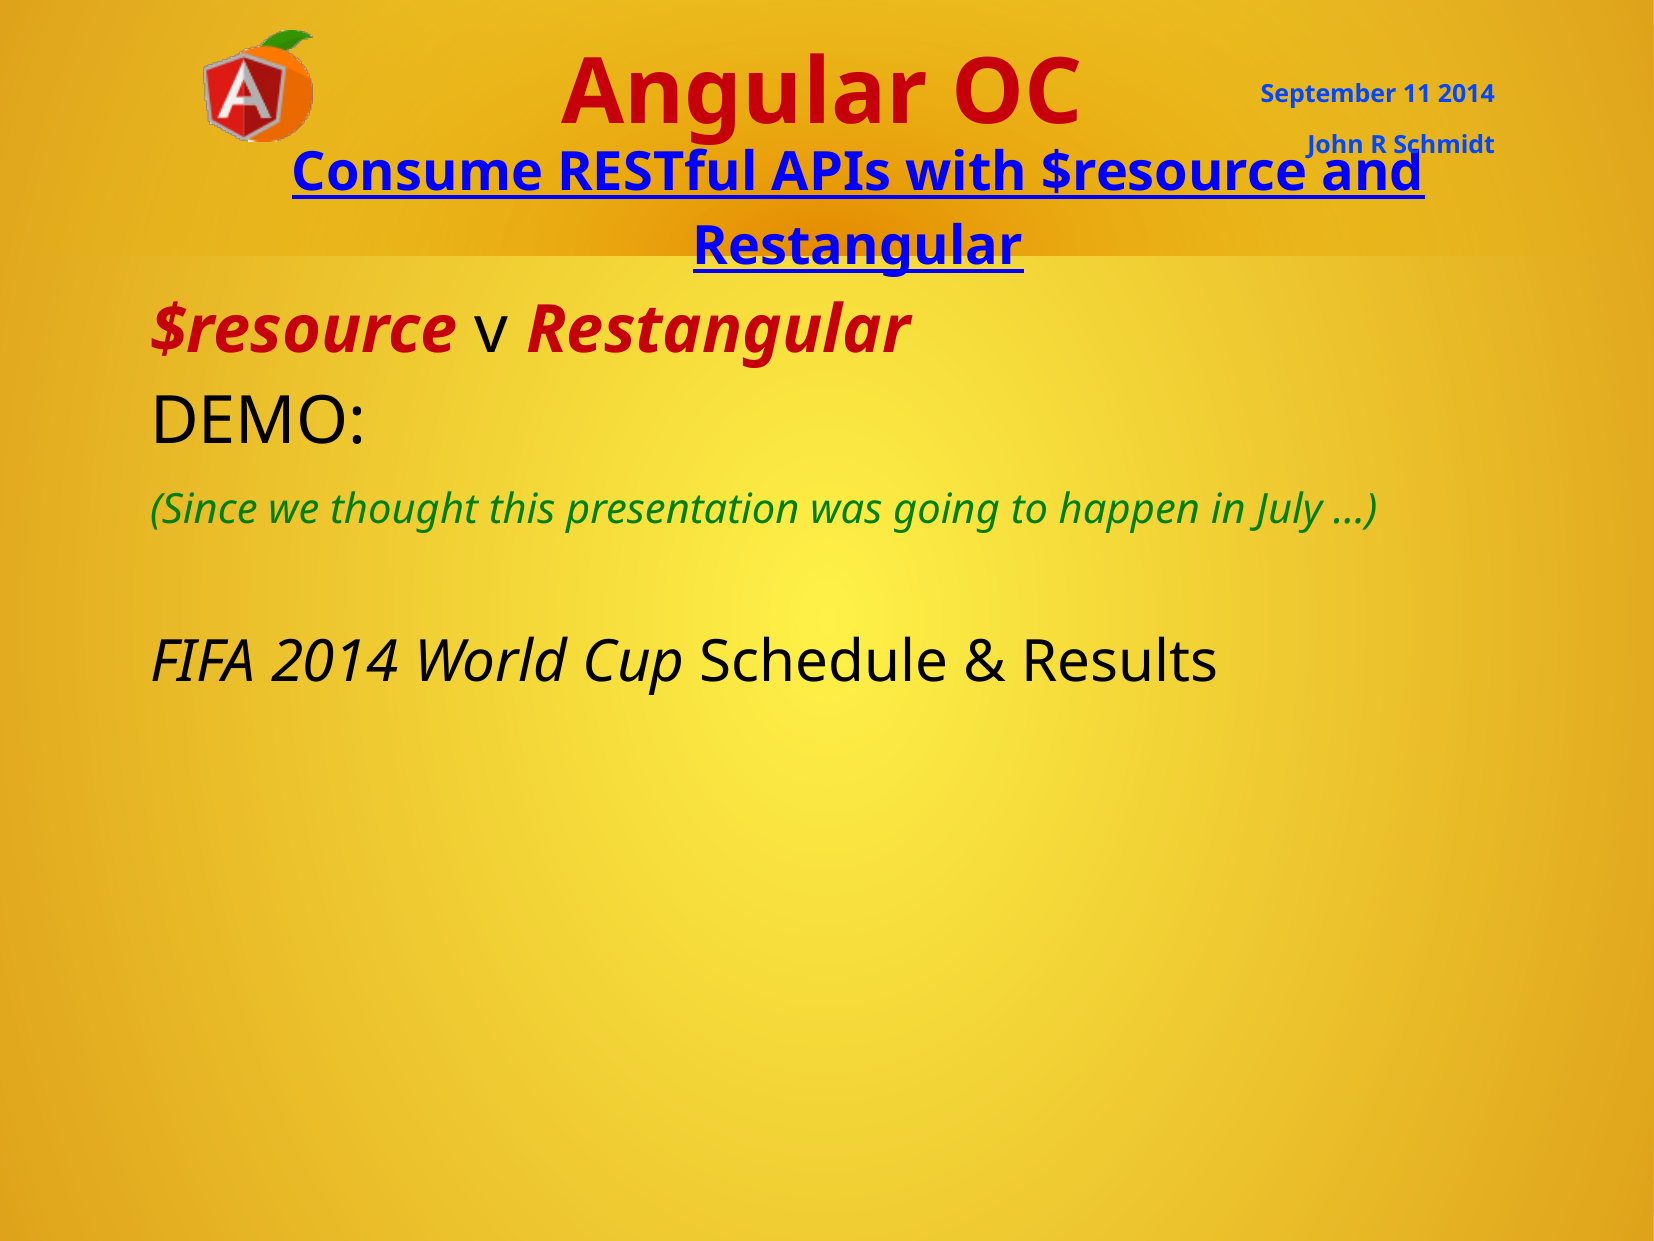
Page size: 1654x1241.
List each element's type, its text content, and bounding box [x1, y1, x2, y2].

picture [202, 30, 316, 142]
text_box September 11 2014 John R Schmidt [1200, 51, 1510, 143]
text_box FIFA 2014 World Cup Schedule & Results [150, 615, 1231, 702]
text_box (Since we thought this presentation was going to happen in July ...) [150, 465, 1486, 549]
subtitle $resource v Restangular DEMO: [150, 319, 1141, 425]
title Angular OC [560, 34, 1086, 142]
text_box Consume RESTful APIs with $resource and Restangular [150, 175, 1567, 239]
